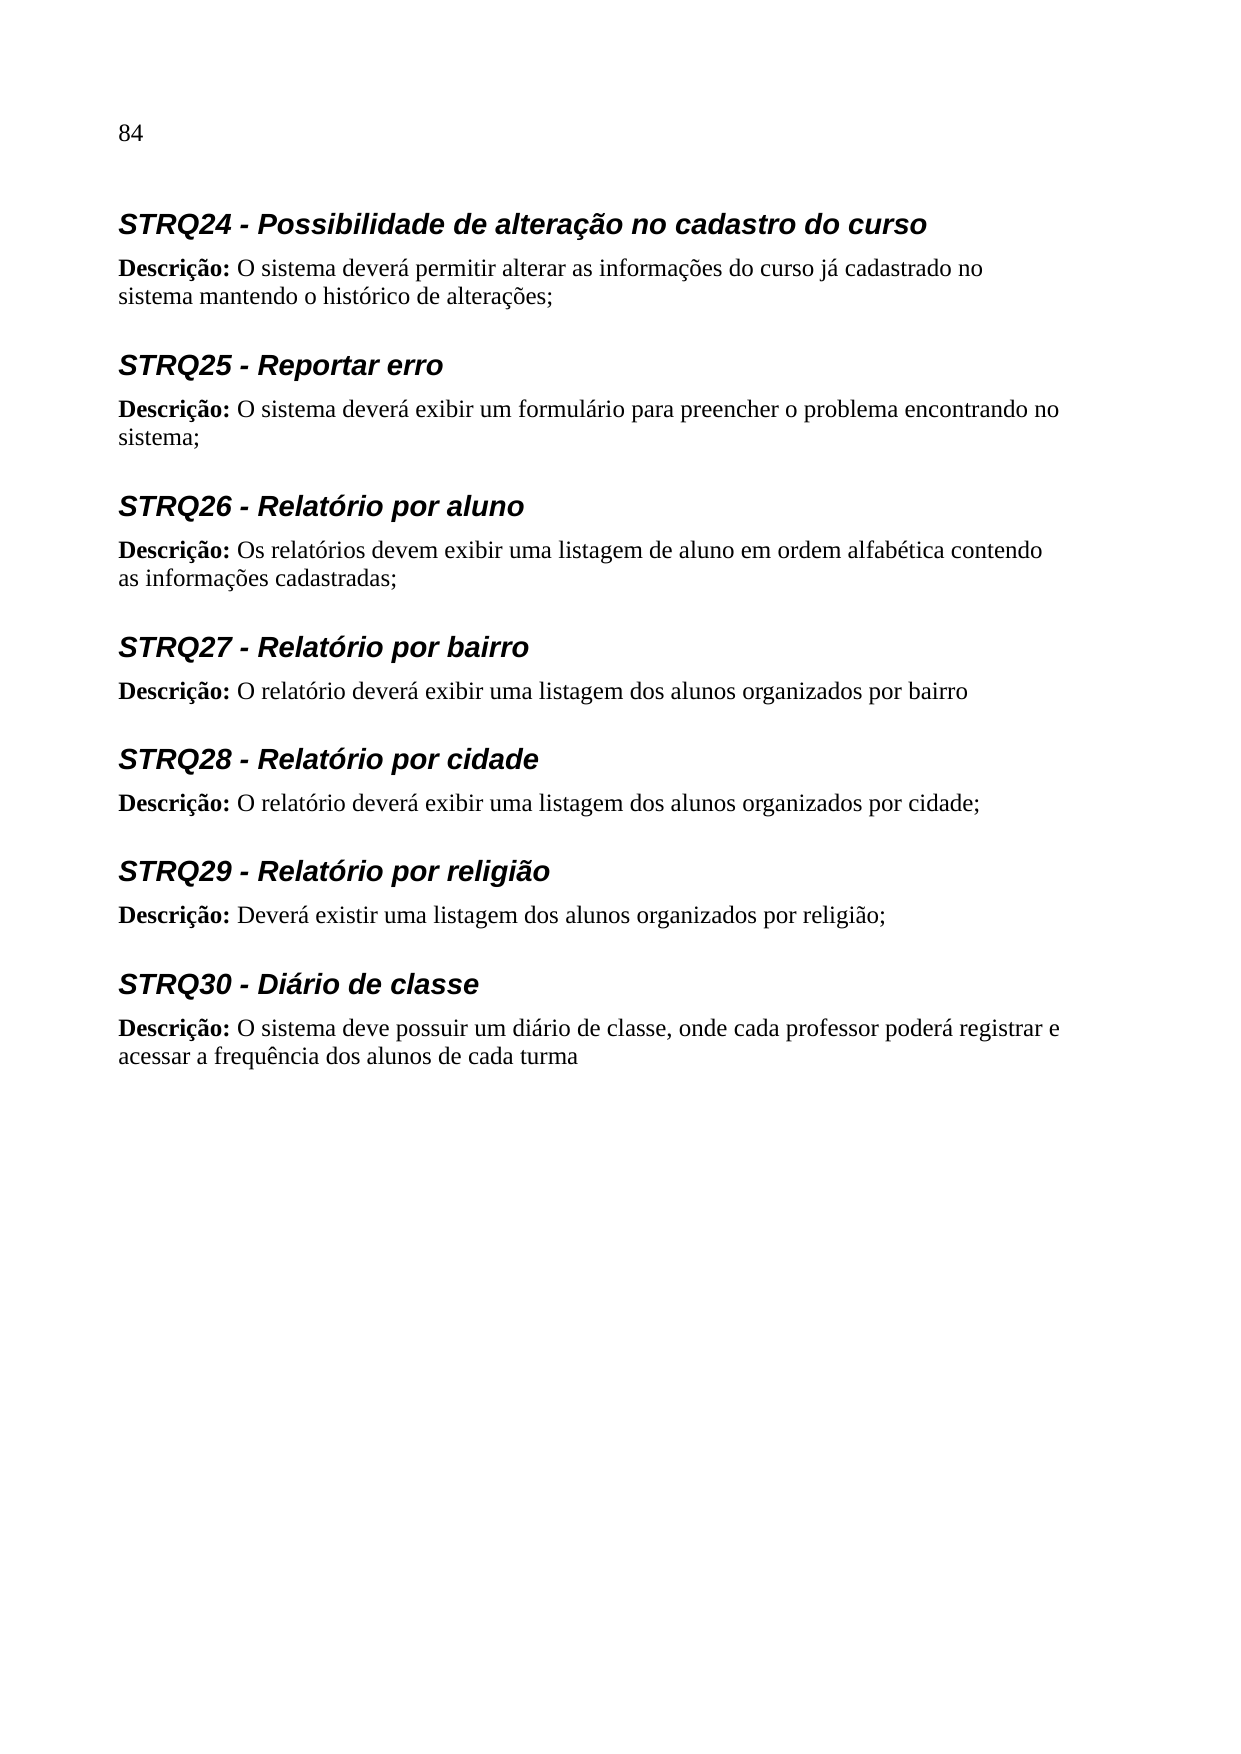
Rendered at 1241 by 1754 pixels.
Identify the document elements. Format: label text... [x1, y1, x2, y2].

subtitle STRQ25 - Reportar erro [118, 348, 1063, 381]
subtitle STRQ29 - Relatório por religião [118, 854, 1063, 888]
text Descrição: O sistema deverá exibir um formulário para preencher o problema encontrando no sistema; [118, 394, 1063, 451]
subtitle STRQ30 - Diário de classe [118, 967, 1063, 1000]
text Descrição: Deverá existir uma listagem dos alunos organizados por religião; [118, 900, 1063, 929]
text Descrição: O relatório deverá exibir uma listagem dos alunos organizados por bairro [118, 676, 1063, 704]
text Descrição: O relatório deverá exibir uma listagem dos alunos organizados por cidade; [118, 788, 1063, 817]
subtitle STRQ26 - Relatório por aluno [118, 489, 1063, 522]
text Descrição: O sistema deve possuir um diário de classe, onde cada professor poderá registrar e acessar a frequência dos alunos de cada turma [118, 1013, 1063, 1070]
text Descrição: O sistema deverá permitir alterar as informações do curso já cadastrado no sistema mantendo o histórico de alterações; [118, 253, 1063, 310]
text Descrição: Os relatórios devem exibir uma listagem de aluno em ordem alfabética contendo as informações cadastradas; [118, 535, 1063, 592]
subtitle STRQ24 - Possibilidade de alteração no cadastro do curso [118, 207, 1063, 240]
subtitle STRQ27 - Relatório por bairro [118, 630, 1063, 663]
subtitle STRQ28 - Relatório por cidade [118, 742, 1063, 776]
